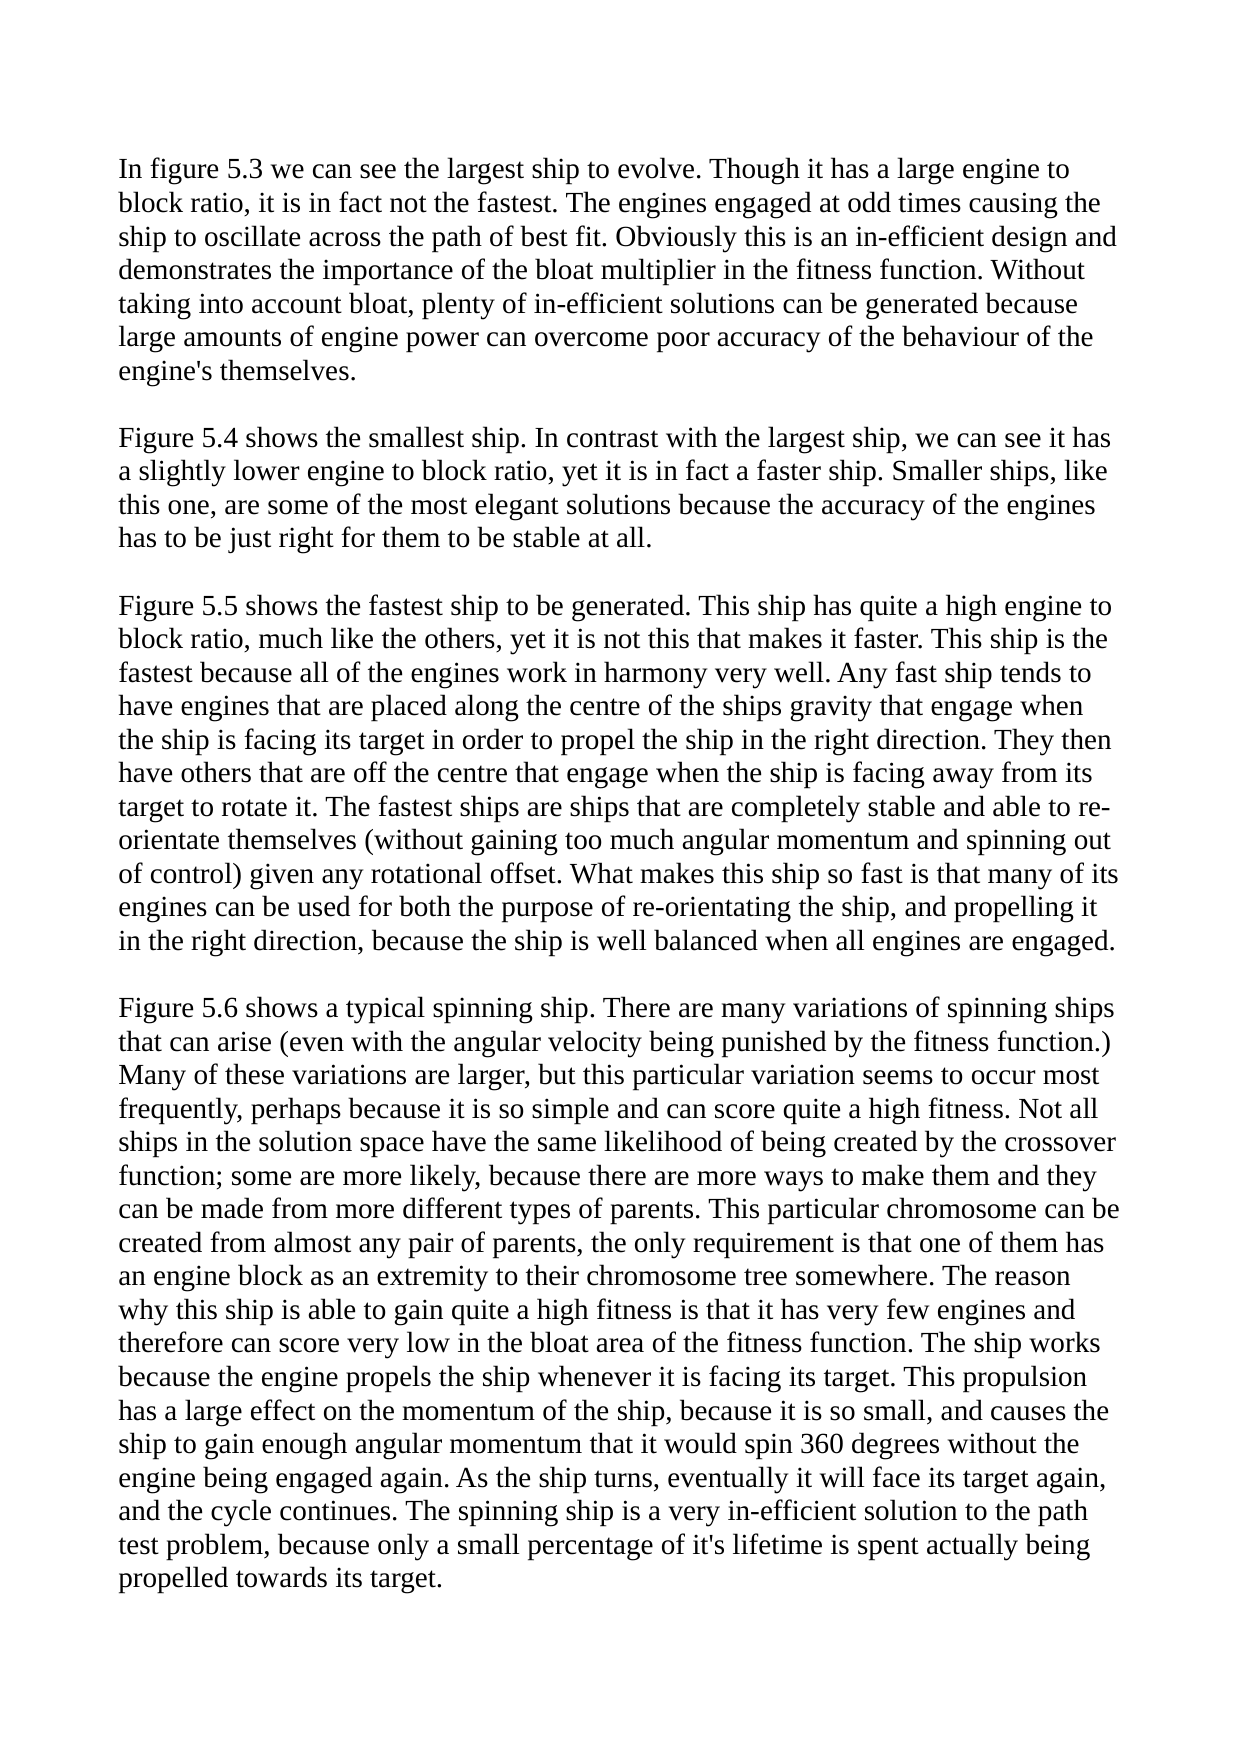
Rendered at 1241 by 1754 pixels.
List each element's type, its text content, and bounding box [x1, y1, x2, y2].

text In figure 5.3 we can see the largest ship to evolve. Though it has a large engine to block ratio, it is in fact not the fastest. The engines engaged at odd times causing the ship to oscillate across the path of best fit. Obviously this is an in-efficient design and demonstrates the importance of the bloat multiplier in the fitness function. Without taking into account bloat, plenty of in-efficient solutions can be generated because large amounts of engine power can overcome poor accuracy of the behaviour of the engine's themselves. [118, 152, 1122, 386]
text Figure 5.6 shows a typical spinning ship. There are many variations of spinning ships that can arise (even with the angular velocity being punished by the fitness function.) Many of these variations are larger, but this particular variation seems to occur most frequently, perhaps because it is so simple and can score quite a high fitness. Not all ships in the solution space have the same likelihood of being created by the crossover function; some are more likely, because there are more ways to make them and they can be made from more different types of parents. This particular chromosome can be created from almost any pair of parents, the only requirement is that one of them has an engine block as an extremity to their chromosome tree somewhere. The reason why this ship is able to gain quite a high fitness is that it has very few engines and therefore can score very low in the bloat area of the fitness function. The ship works because the engine propels the ship whenever it is facing its target. This propulsion has a large effect on the momentum of the ship, because it is so small, and causes the ship to gain enough angular momentum that it would spin 360 degrees without the engine being engaged again. As the ship turns, eventually it will face its target again, and the cycle continues. The spinning ship is a very in-efficient solution to the path test problem, because only a small percentage of it's lifetime is spent actually being propelled towards its target. [118, 990, 1122, 1594]
text Figure 5.4 shows the smallest ship. In contrast with the largest ship, we can see it has a slightly lower engine to block ratio, yet it is in fact a faster ship. Smaller ships, like this one, are some of the most elegant solutions because the accuracy of the engines has to be just right for them to be stable at all. [118, 420, 1122, 554]
text Figure 5.5 shows the fastest ship to be generated. This ship has quite a high engine to block ratio, much like the others, yet it is not this that makes it faster. This ship is the fastest because all of the engines work in harmony very well. Any fast ship tends to have engines that are placed along the centre of the ships gravity that engage when the ship is facing its target in order to propel the ship in the right direction. They then have others that are off the centre that engage when the ship is facing away from its target to rotate it. The fastest ships are ships that are completely stable and able to re-orientate themselves (without gaining too much angular momentum and spinning out of control) given any rotational offset. What makes this ship so fast is that many of its engines can be used for both the purpose of re-orientating the ship, and propelling it in the right direction, because the ship is well balanced when all engines are engaged. [118, 588, 1122, 957]
